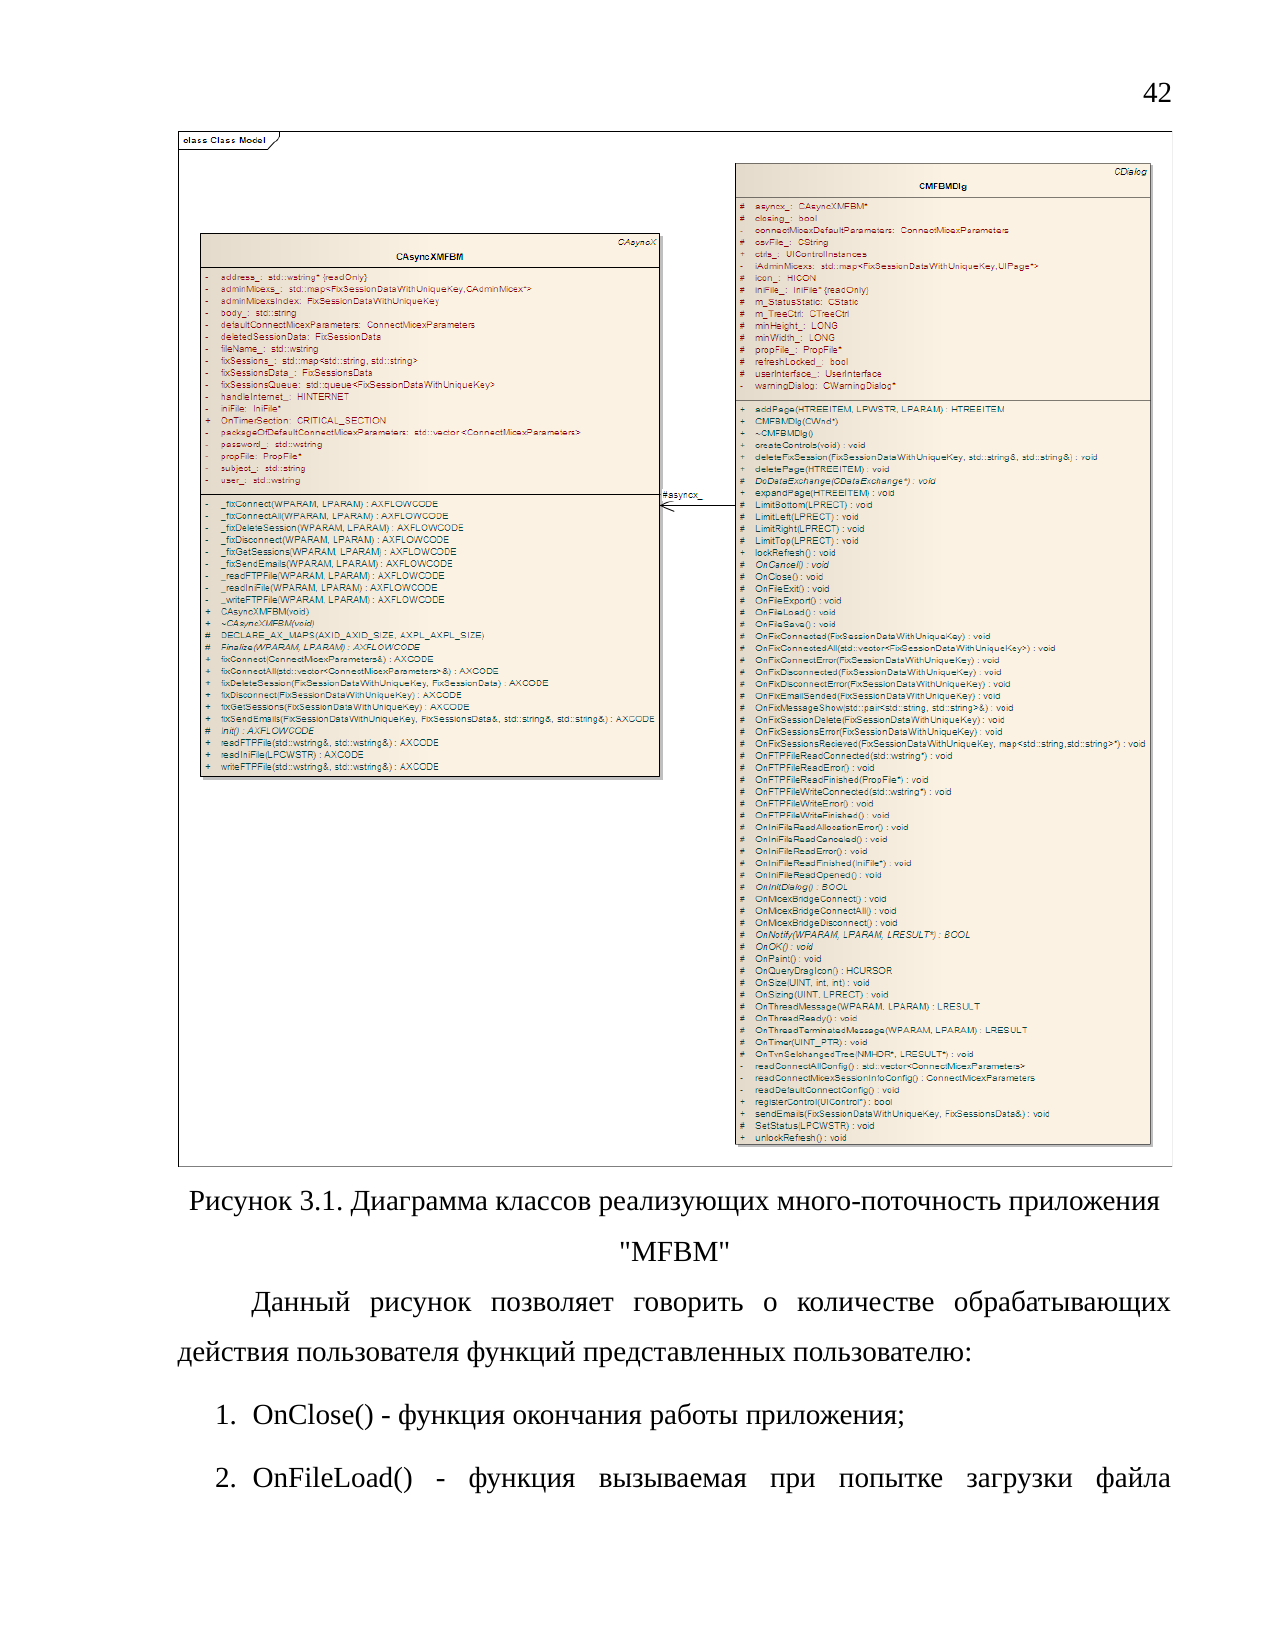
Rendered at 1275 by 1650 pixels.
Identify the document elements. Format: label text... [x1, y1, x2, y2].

text Данный рисунок позволяет говорить о количестве обрабатывающих действия пользователя функций представленных пользователю: [177, 1267, 1172, 1368]
picture [177, 130, 1173, 1167]
text Рисунок 3.1. Диаграмма классов реализующих много-поточность приложения "MFBM" [177, 1167, 1172, 1267]
list OnClose() - функция окончания работы приложения; [215, 1397, 1172, 1431]
list OnFileLoad() - функция вызываемая при попытке загрузки файла [215, 1460, 1172, 1493]
text [177, 118, 1172, 130]
